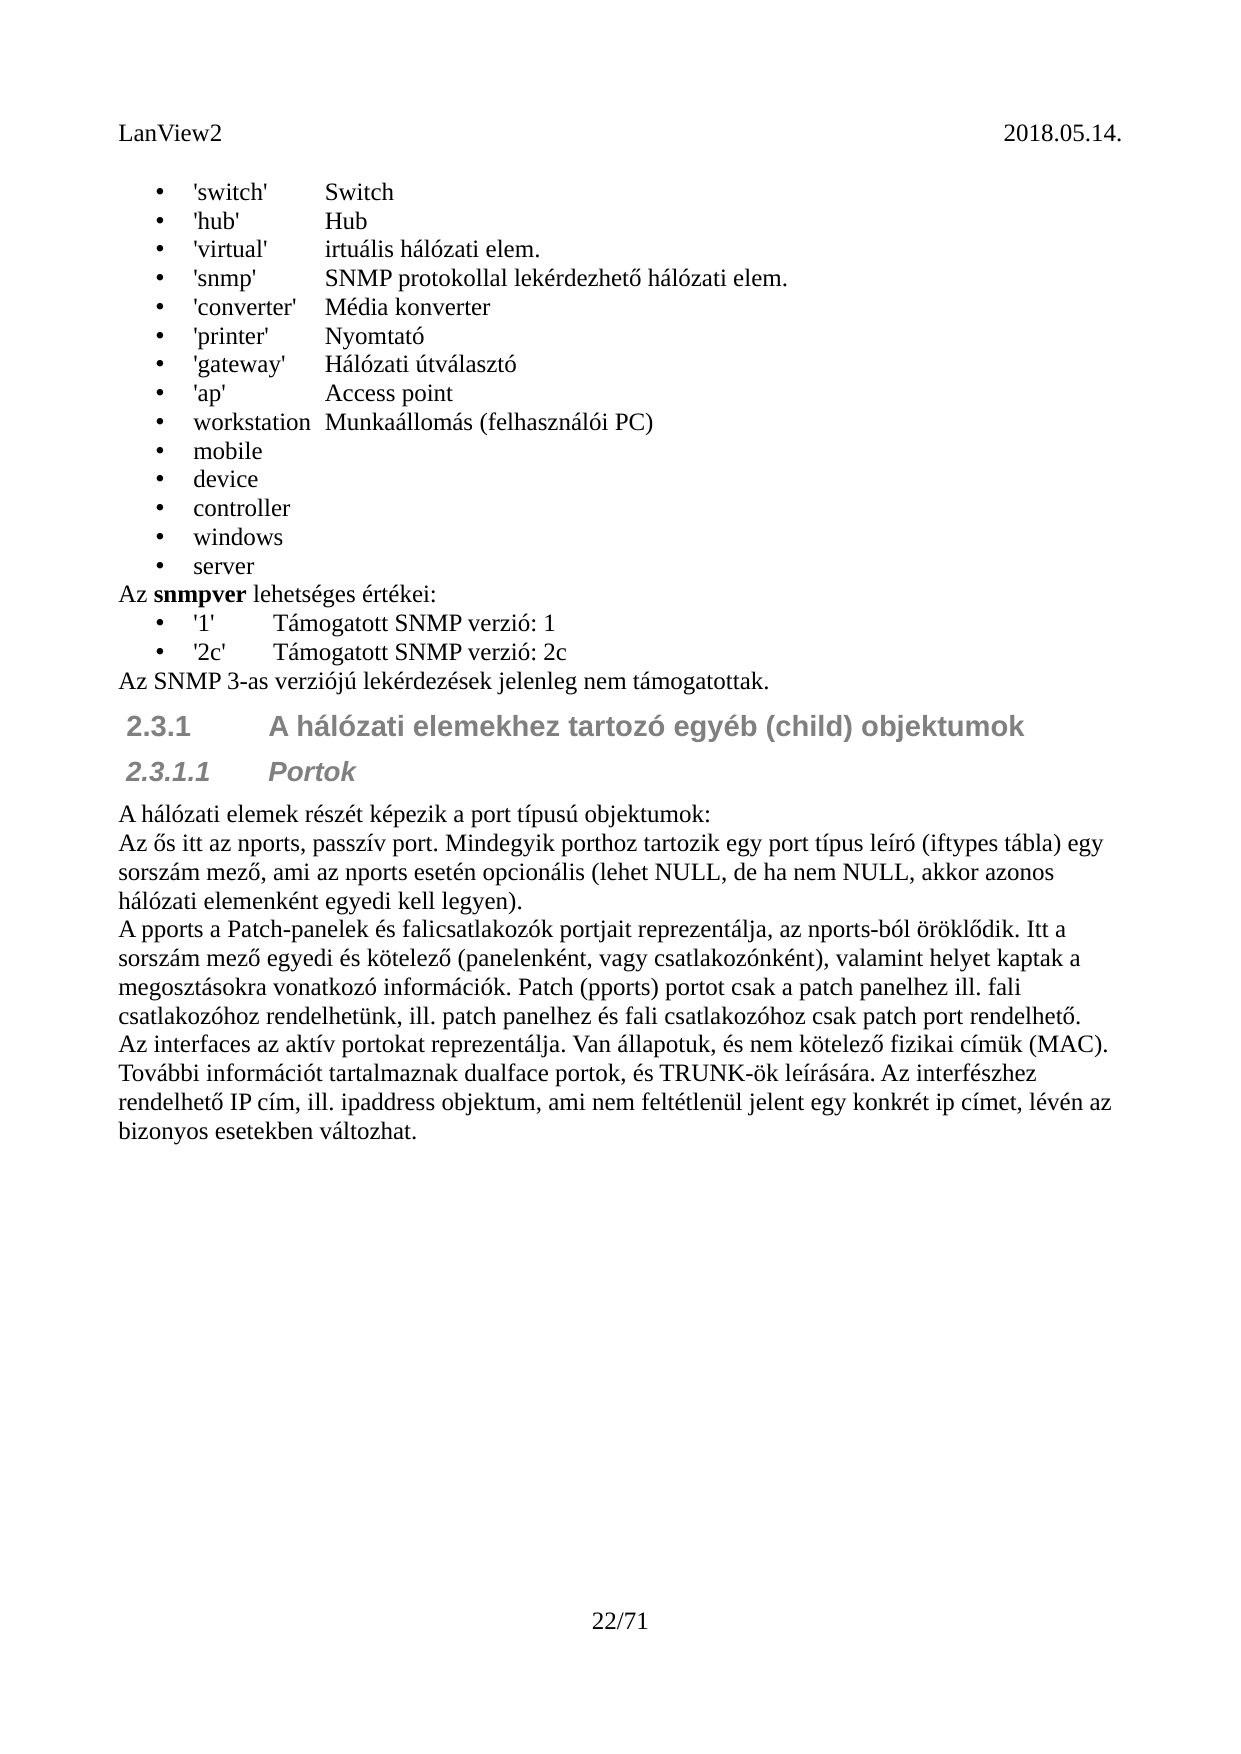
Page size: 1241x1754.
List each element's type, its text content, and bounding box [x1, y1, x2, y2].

list 'switch' Switch [156, 177, 1122, 206]
list 'converter' Média konverter [156, 292, 1122, 321]
subtitle Portok [118, 755, 1122, 787]
list 'virtual' irtuális hálózati elem. [156, 234, 1122, 263]
list 'printer' Nyomtató [156, 321, 1122, 349]
list workstation Munkaállomás (felhasználói PC) [156, 407, 1122, 436]
list 'hub' Hub [156, 206, 1122, 234]
text Az snmpver lehetséges értékei: [118, 579, 1122, 608]
list 'gateway' Hálózati útválasztó [156, 349, 1122, 378]
list '2c' Támogatott SNMP verzió: 2c [156, 637, 1122, 666]
list '1' Támogatott SNMP verzió: 1 [156, 608, 1122, 637]
text Az SNMP 3-as verziójú lekérdezések jelenleg nem támogatottak. [118, 666, 1122, 694]
subtitle A hálózati elemekhez tartozó egyéb (child) objektumok [118, 709, 1122, 743]
list 'ap' Access point [156, 378, 1122, 407]
list 'snmp' SNMP protokollal lekérdezhető hálózati elem. [156, 263, 1122, 292]
text Az interfaces az aktív portokat reprezentálja. Van állapotuk, és nem kötelező fizikai címük (MAC). További információt tartalmaznak dualface portok, és TRUNK-ök leírására. Az interfészhez rendelhető IP cím, ill. ipaddress objektum, ami nem feltétlenül jelent egy konkrét ip címet, lévén az bizonyos esetekben változhat. [118, 1029, 1122, 1144]
text A hálózati elemek részét képezik a port típusú objektumok: [118, 799, 1122, 828]
list server [156, 551, 1122, 579]
list controller [156, 493, 1122, 522]
list device [156, 464, 1122, 493]
text A pports a Patch-panelek és falicsatlakozók portjait reprezentálja, az nports-ból öröklődik. Itt a sorszám mező egyedi és kötelező (panelenként, vagy csatlakozónként), valamint helyet kaptak a megosztásokra vonatkozó információk. Patch (pports) portot csak a patch panelhez ill. fali csatlakozóhoz rendelhetünk, ill. patch panelhez és fali csatlakozóhoz csak patch port rendelhető. [118, 914, 1122, 1029]
list windows [156, 522, 1122, 551]
text Az ős itt az nports, passzív port. Mindegyik porthoz tartozik egy port típus leíró (iftypes tábla) egy sorszám mező, ami az nports esetén opcionális (lehet NULL, de ha nem NULL, akkor azonos hálózati elemenként egyedi kell legyen). [118, 828, 1122, 914]
list mobile [156, 436, 1122, 464]
